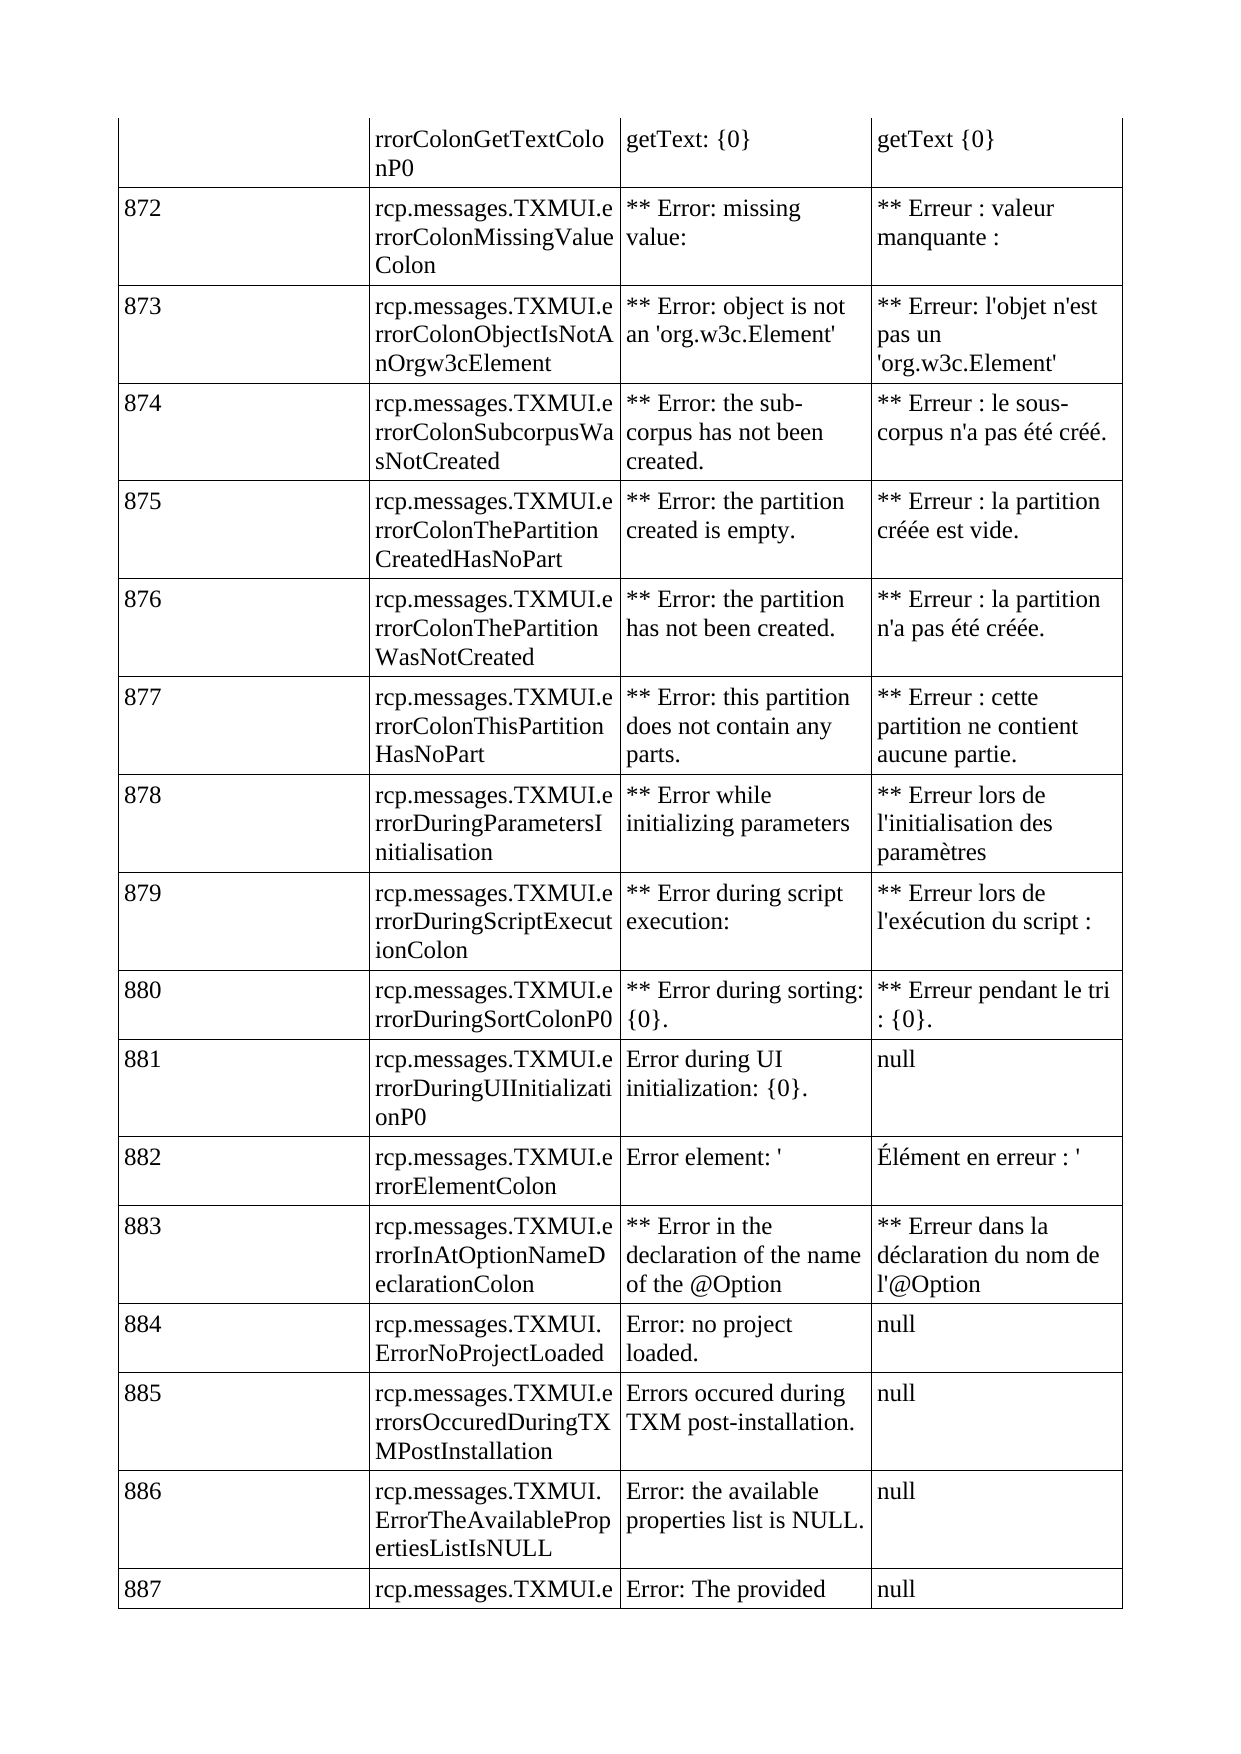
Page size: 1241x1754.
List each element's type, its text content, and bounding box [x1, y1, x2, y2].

table_cell ** Error: this partition does not contain any parts. [621, 677, 871, 774]
table_cell Error during UI initialization: {0}. [621, 1040, 871, 1136]
table_cell ** Erreur : valeur manquante : [872, 188, 1122, 285]
table_cell 879 [119, 873, 369, 970]
table_cell rcp.messages.TXMUI.errorDuringUIInitializationP0 [370, 1040, 620, 1136]
table_cell 872 [119, 188, 369, 285]
table_cell rcp.messages.TXMUI.errorColonThePartitionWasNotCreated [370, 579, 620, 676]
table_cell 874 [119, 384, 369, 480]
table_cell ** Error while initializing parameters [621, 775, 871, 872]
table_cell 884 [119, 1304, 369, 1372]
table_cell rcp.messages.TXMUI.e [370, 1569, 620, 1608]
table_cell rcp.messages.TXMUI.errorsOccuredDuringTXMPostInstallation [370, 1373, 620, 1470]
table_cell ** Erreur: l'objet n'est pas un 'org.w3c.Element' [872, 286, 1122, 383]
table_cell rcp.messages.TXMUI.errorColonMissingValueColon [370, 188, 620, 285]
table_cell ** Error in the declaration of the name of the @Option [621, 1206, 871, 1303]
table_cell null [872, 1373, 1122, 1470]
table_cell ** Error: missing value: [621, 188, 871, 285]
table_cell null [872, 1040, 1122, 1136]
table_cell 877 [119, 677, 369, 774]
table_cell ** Error during script execution: [621, 873, 871, 970]
table_cell rcp.messages.TXMUI.errorColonThePartitionCreatedHasNoPart [370, 481, 620, 578]
table_cell getText {0} [872, 118, 1122, 187]
table_cell 883 [119, 1206, 369, 1303]
table_cell ** Erreur : la partition créée est vide. [872, 481, 1122, 578]
table_cell 876 [119, 579, 369, 676]
table_cell rcp.messages.TXMUI.errorElementColon [370, 1137, 620, 1205]
table_cell 887 [119, 1569, 369, 1608]
table_cell rcp.messages.TXMUI.errorDuringSortColonP0 [370, 971, 620, 1039]
table_cell Errors occured during TXM post-installation. [621, 1373, 871, 1470]
table_cell Élément en erreur : ' [872, 1137, 1122, 1205]
table_cell Error element: ' [621, 1137, 871, 1205]
table_cell 882 [119, 1137, 369, 1205]
table_cell ** Erreur : cette partition ne contient aucune partie. [872, 677, 1122, 774]
table_cell ** Error: the partition created is empty. [621, 481, 871, 578]
table_cell rcp.messages.TXMUI.errorDuringScriptExecutionColon [370, 873, 620, 970]
table_cell 885 [119, 1373, 369, 1470]
table_cell Error: The provided [621, 1569, 871, 1608]
table_cell ** Error during sorting: {0}. [621, 971, 871, 1039]
table_cell getText: {0} [621, 118, 871, 187]
table_cell ** Erreur dans la déclaration du nom de l'@Option [872, 1206, 1122, 1303]
table_cell 873 [119, 286, 369, 383]
table_cell 881 [119, 1040, 369, 1136]
table_cell null [872, 1569, 1122, 1608]
table_cell ** Error: the partition has not been created. [621, 579, 871, 676]
table_cell ** Erreur lors de l'initialisation des paramètres [872, 775, 1122, 872]
table_cell ** Error: object is not an 'org.w3c.Element' [621, 286, 871, 383]
table_cell rcp.messages.TXMUI.errorColonThisPartitionHasNoPart [370, 677, 620, 774]
table_cell rcp.messages.TXMUI.errorColonObjectIsNotAnOrgw3cElement [370, 286, 620, 383]
table_cell 886 [119, 1471, 369, 1568]
table_cell 880 [119, 971, 369, 1039]
table_cell ** Erreur pendant le tri : {0}. [872, 971, 1122, 1039]
table_cell rcp.messages.TXMUI.errorInAtOptionNameDeclarationColon [370, 1206, 620, 1303]
table_cell rcp.messages.TXMUI.ErrorTheAvailablePropertiesListIsNULL [370, 1471, 620, 1568]
table_cell ** Erreur lors de l'exécution du script : [872, 873, 1122, 970]
table_cell 878 [119, 775, 369, 872]
table_cell 875 [119, 481, 369, 578]
table_cell [119, 118, 369, 187]
table_cell null [872, 1304, 1122, 1372]
table_cell null [872, 1471, 1122, 1568]
table_cell ** Error: the sub-corpus has not been created. [621, 384, 871, 480]
table_cell rcp.messages.TXMUI.errorDuringParametersInitialisation [370, 775, 620, 872]
table_cell Error: the available properties list is NULL. [621, 1471, 871, 1568]
table_cell rcp.messages.TXMUI.errorColonSubcorpusWasNotCreated [370, 384, 620, 480]
table_cell ** Erreur : le sous-corpus n'a pas été créé. [872, 384, 1122, 480]
table_cell ** Erreur : la partition n'a pas été créée. [872, 579, 1122, 676]
table_cell rcp.messages.TXMUI.ErrorNoProjectLoaded [370, 1304, 620, 1372]
table_cell rrorColonGetTextColonP0 [370, 118, 620, 187]
table_cell Error: no project loaded. [621, 1304, 871, 1372]
